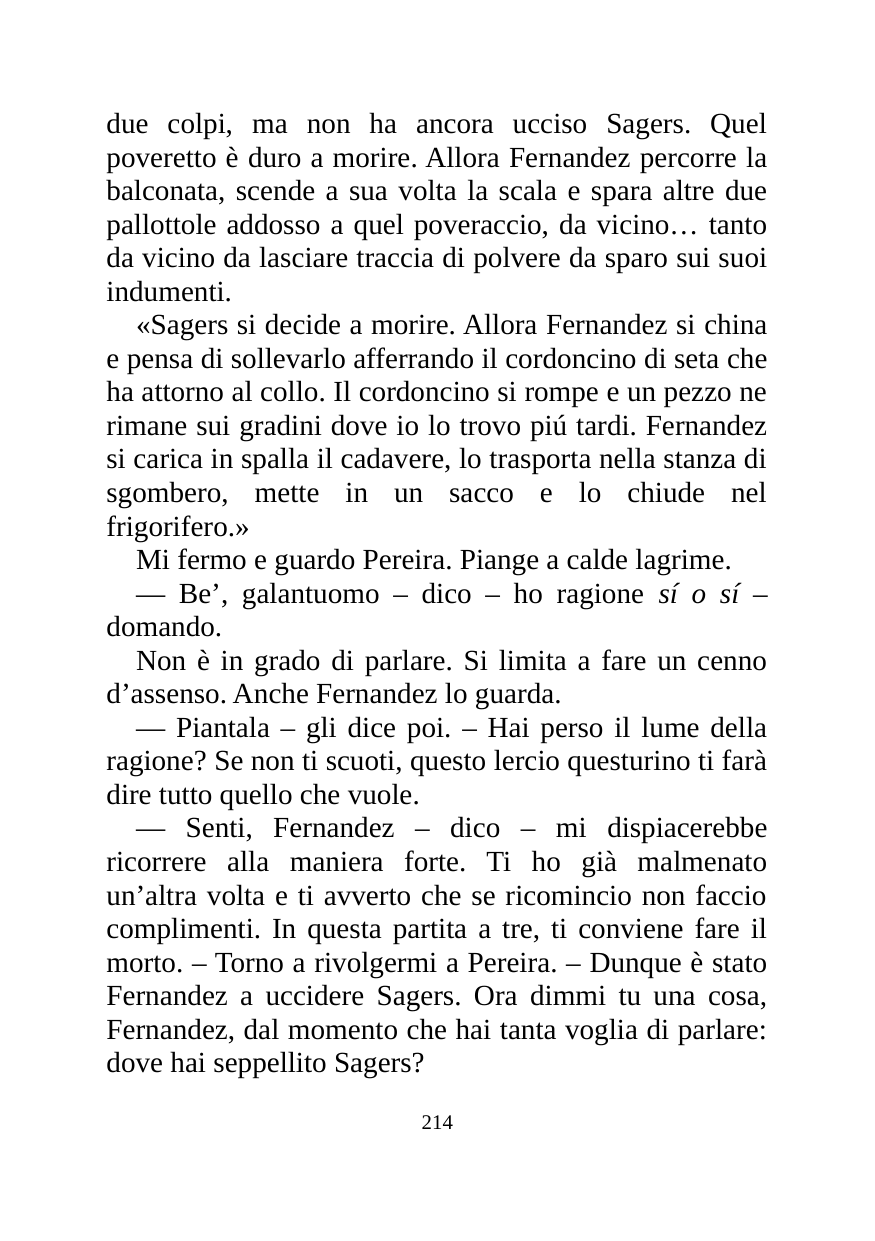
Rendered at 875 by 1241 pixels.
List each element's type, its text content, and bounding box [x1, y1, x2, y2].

text — Senti, Fernandez – dico – mi dispiacerebbe ricorrere alla maniera forte. Ti ho già malmenato un’altra volta e ti avverto che se ricomincio non faccio complimenti. In questa partita a tre, ti conviene fare il morto. – Torno a rivolgermi a Pereira. – Dunque è stato Fernandez a uccidere Sagers. Ora dimmi tu una cosa, Fernandez, dal momento che hai tanta voglia di parlare: dove hai seppellito Sagers? [106, 811, 768, 1079]
text due colpi, ma non ha ancora ucciso Sagers. Quel poveretto è duro a morire. Allora Fernandez percorre la balconata, scende a sua volta la scala e spara altre due pallottole addosso a quel poveraccio, da vicino… tanto da vicino da lasciare traccia di polvere da sparo sui suoi indumenti. [106, 106, 768, 307]
text Non è in grado di parlare. Si limita a fare un cenno d’assenso. Anche Fernandez lo guarda. [106, 643, 768, 710]
text Mi fermo e guardo Pereira. Piange a calde lagrime. [106, 542, 768, 576]
text — Be’, galantuomo – dico – ho ragione sí o sí – domando. [106, 576, 768, 643]
text — Piantala – gli dice poi. – Hai perso il lume della ragione? Se non ti scuoti, questo lercio questurino ti farà dire tutto quello che vuole. [106, 710, 768, 811]
text «Sagers si decide a morire. Allora Fernandez si china e pensa di sollevarlo afferrando il cordoncino di seta che ha attorno al collo. Il cordoncino si rompe e un pezzo ne rimane sui gradini dove io lo trovo piú tardi. Fernandez si carica in spalla il cadavere, lo trasporta nella stanza di sgombero, mette in un sacco e lo chiude nel frigorifero.» [106, 307, 768, 542]
